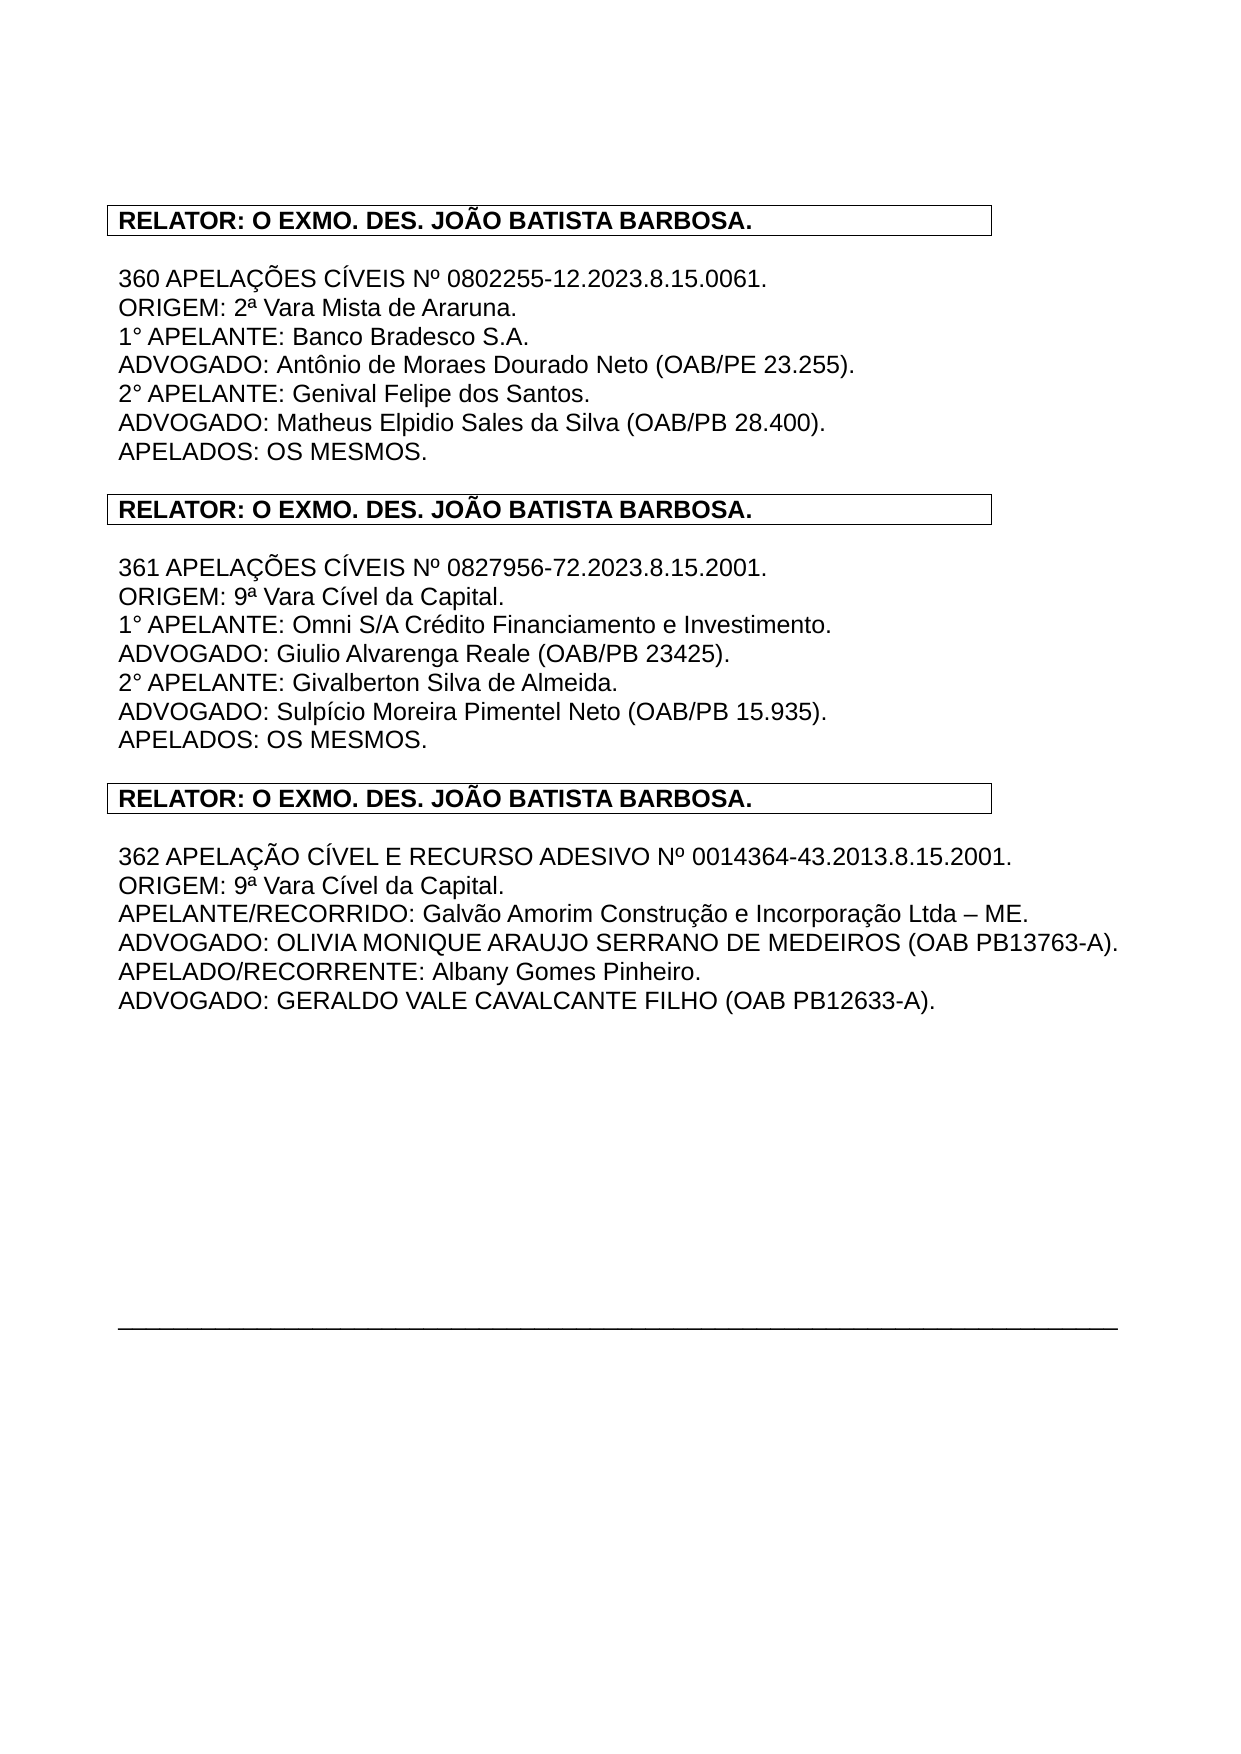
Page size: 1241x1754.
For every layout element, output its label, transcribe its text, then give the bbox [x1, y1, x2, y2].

text ADVOGADO: Matheus Elpidio Sales da Silva (OAB/PB 28.400). [118, 408, 1122, 437]
table_header RELATOR: O EXMO. DES. JOÃO BATISTA BARBOSA. [108, 784, 991, 812]
text APELADOS: OS MESMOS. [118, 437, 1122, 465]
text ORIGEM: 9ª Vara Cível da Capital. [118, 582, 1122, 611]
text ADVOGADO: Sulpício Moreira Pimentel Neto (OAB/PB 15.935). [118, 697, 1122, 726]
text 360 APELAÇÕES CÍVEIS Nº 0802255-12.2023.8.15.0061. [118, 264, 1122, 293]
text ADVOGADO: OLIVIA MONIQUE ARAUJO SERRANO DE MEDEIROS (OAB PB13763-A). [118, 928, 1122, 957]
text 362 APELAÇÃO CÍVEL E RECURSO ADESIVO Nº 0014364-43.2013.8.15.2001. [118, 842, 1122, 871]
text APELANTE/RECORRIDO: Galvão Amorim Construção e Incorporação Ltda – ME. [118, 899, 1122, 928]
text ORIGEM: 9ª Vara Cível da Capital. [118, 871, 1122, 899]
text 1° APELANTE: Banco Bradesco S.A. [118, 322, 1122, 350]
text 361 APELAÇÕES CÍVEIS Nº 0827956-72.2023.8.15.2001. [118, 553, 1122, 582]
text APELADO/RECORRENTE: Albany Gomes Pinheiro. [118, 957, 1122, 986]
text 2° APELANTE: Genival Felipe dos Santos. [118, 379, 1122, 408]
text ADVOGADO: Antônio de Moraes Dourado Neto (OAB/PE 23.255). [118, 350, 1122, 379]
table_header RELATOR: O EXMO. DES. JOÃO BATISTA BARBOSA. [108, 206, 991, 234]
text ORIGEM: 2ª Vara Mista de Araruna. [118, 293, 1122, 322]
text 1° APELANTE: Omni S/A Crédito Financiamento e Investimento. [118, 611, 1122, 639]
text APELADOS: OS MESMOS. [118, 726, 1122, 754]
table_header RELATOR: O EXMO. DES. JOÃO BATISTA BARBOSA. [108, 495, 991, 523]
text ADVOGADO: Giulio Alvarenga Reale (OAB/PB 23425). [118, 639, 1122, 668]
text ________________________________________________________________________ [118, 1302, 1122, 1331]
text 2° APELANTE: Givalberton Silva de Almeida. [118, 668, 1122, 697]
text ADVOGADO: GERALDO VALE CAVALCANTE FILHO (OAB PB12633-A). [118, 986, 1122, 1014]
